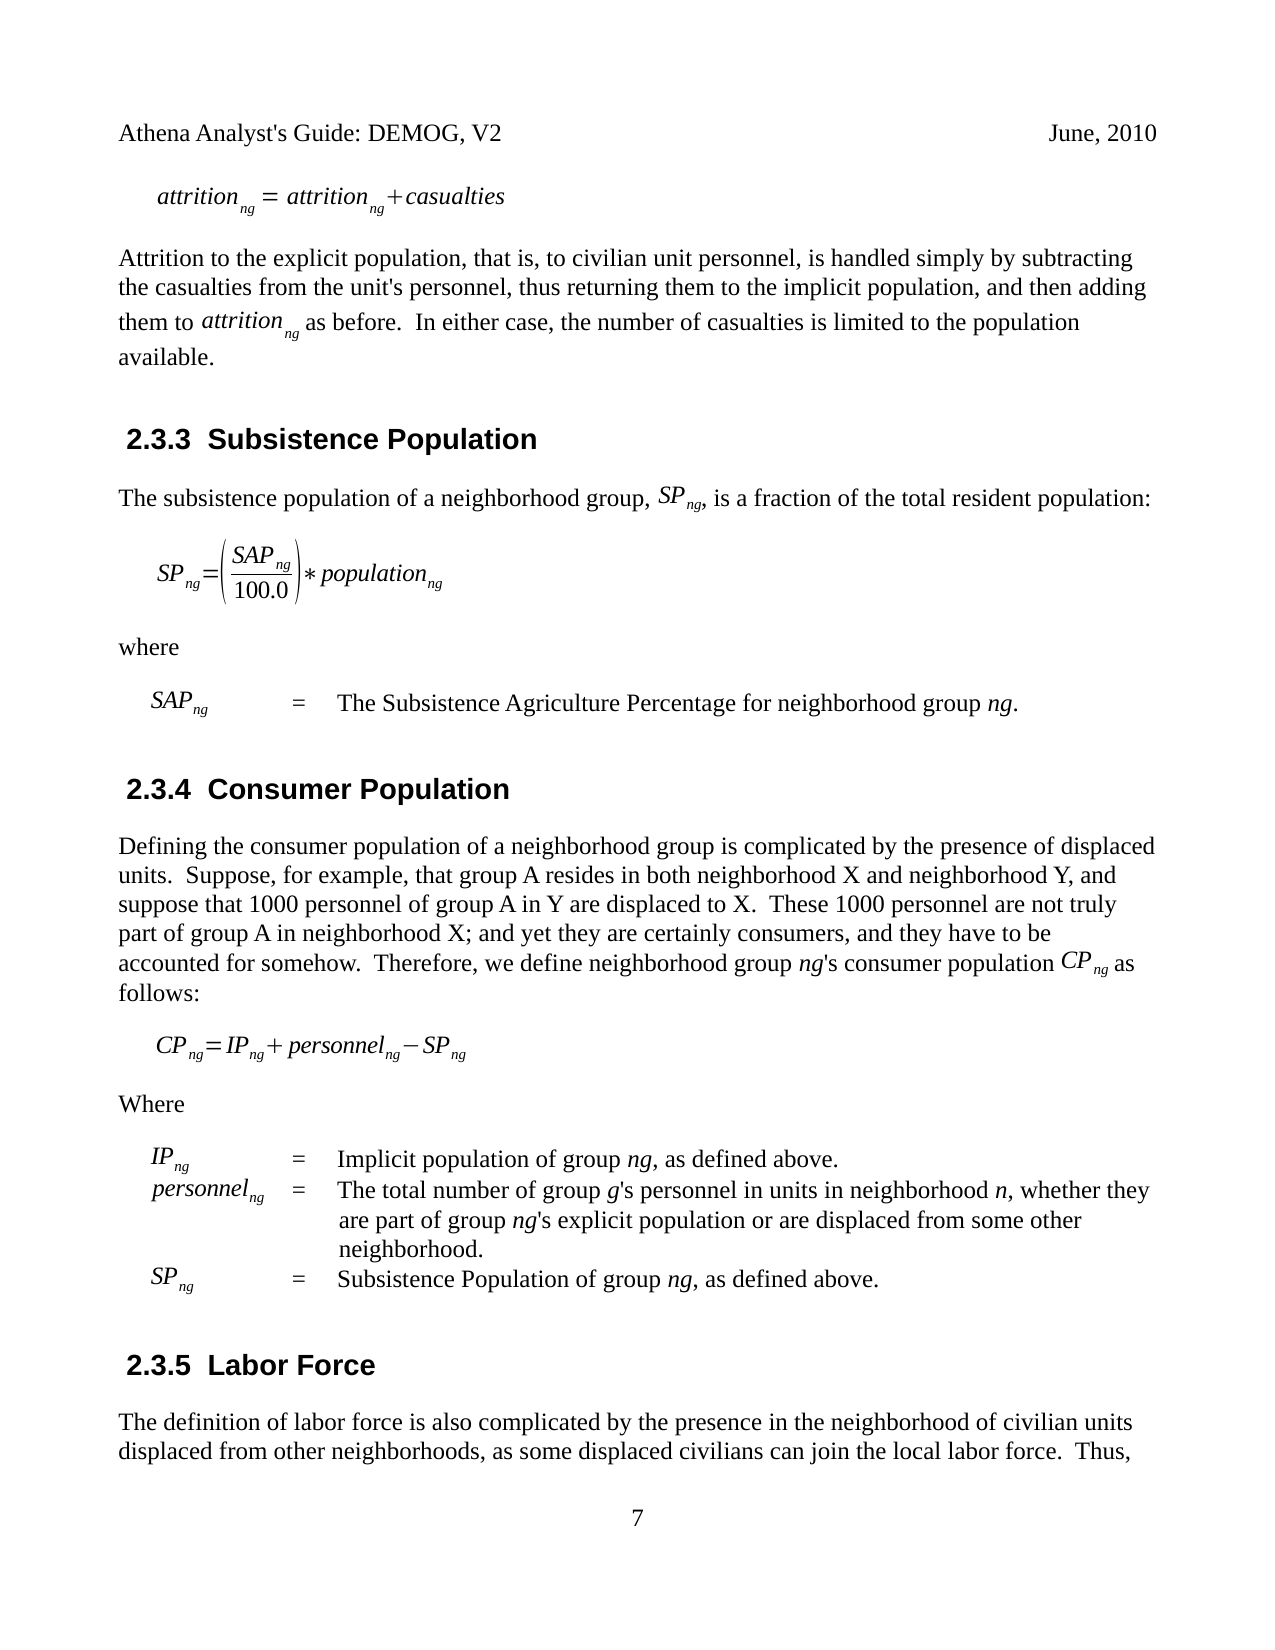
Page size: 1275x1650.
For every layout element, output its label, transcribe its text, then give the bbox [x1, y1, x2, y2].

text The subsistence population of a neighborhood group, , is a fraction of the total resident population: [118, 481, 1157, 513]
text The definition of labor force is also complicated by the presence in the neighborhood of civilian units displaced from other neighborhoods, as some displaced civilians can join the local labor force. Thus, [118, 1407, 1157, 1465]
text where [118, 632, 1157, 661]
text Defining the consumer population of a neighborhood group is complicated by the presence of displaced units. Suppose, for example, that group A resides in both neighborhood X and neighborhood Y, and suppose that 1000 personnel of group A in Y are displaced to X. These 1000 personnel are not truly part of group A in neighborhood X; and yet they are certainly consumers, and they have to be accounted for somehow. Therefore, we define neighborhood group ng's consumer population as follows: [118, 831, 1157, 1006]
text = The total number of group g's personnel in units in neighborhood n, whether they are part of group ng's explicit population or are displaced from some other neighborhood. [149, 1174, 1157, 1263]
subtitle Subsistence Population [118, 422, 1157, 456]
text = Subsistence Population of group ng, as defined above. [149, 1263, 1157, 1294]
text = Implicit population of group ng, as defined above. [149, 1143, 1157, 1174]
subtitle Labor Force [118, 1348, 1157, 1382]
text = The Subsistence Agriculture Percentage for neighborhood group ng. [149, 687, 1157, 718]
subtitle Consumer Population [118, 772, 1157, 806]
text Where [118, 1089, 1157, 1117]
text Attrition to the explicit population, that is, to civilian unit personnel, is handled simply by subtracting the casualties from the unit's personnel, thus returning them to the implicit population, and then adding them to as before. In either case, the number of casualties is limited to the population available. [118, 243, 1157, 371]
